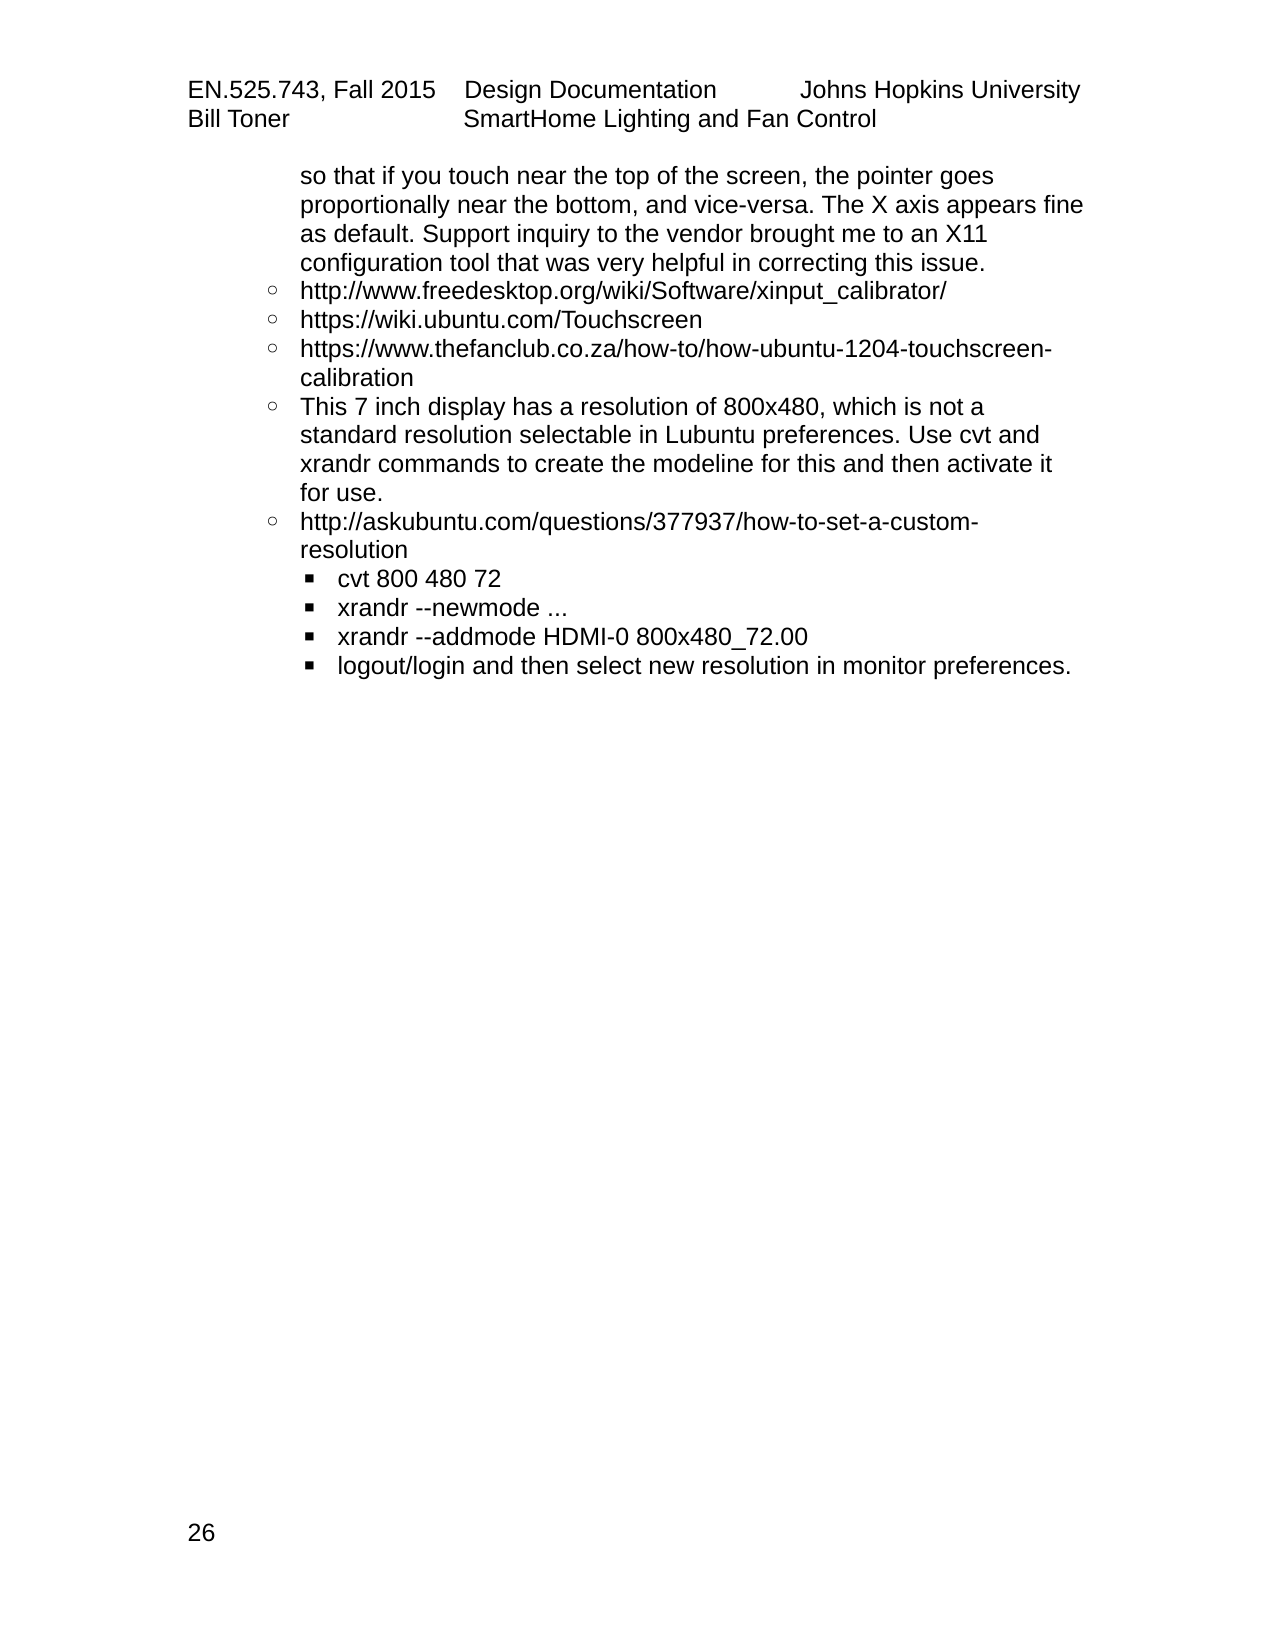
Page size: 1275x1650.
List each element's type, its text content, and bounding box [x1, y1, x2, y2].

list This 7 inch display has a resolution of 800x480, which is not a standard resolution selectable in Lubuntu preferences. Use cvt and xrandr commands to create the modeline for this and then activate it for use. [262, 392, 1087, 507]
list cvt 800 480 72 [300, 564, 1087, 593]
list xrandr --newmode ... [300, 593, 1087, 622]
list http://askubuntu.com/questions/377937/how-to-set-a-custom-resolution [262, 507, 1087, 564]
list xrandr --addmode HDMI-0 800x480_72.00 [300, 622, 1087, 651]
list logout/login and then select new resolution in monitor preferences. [300, 651, 1087, 680]
list http://www.freedesktop.org/wiki/Software/xinput_calibrator/ [262, 276, 1087, 305]
list https://wiki.ubuntu.com/Touchscreen [262, 305, 1087, 334]
list so that if you touch near the top of the screen, the pointer goes proportionally near the bottom, and vice-versa. The X axis appears fine as default. Support inquiry to the vendor brought me to an X11 configuration tool that was very helpful in correcting this issue. [262, 161, 1087, 276]
list https://www.thefanclub.co.za/how-to/how-ubuntu-1204-touchscreen-calibration [262, 334, 1087, 392]
